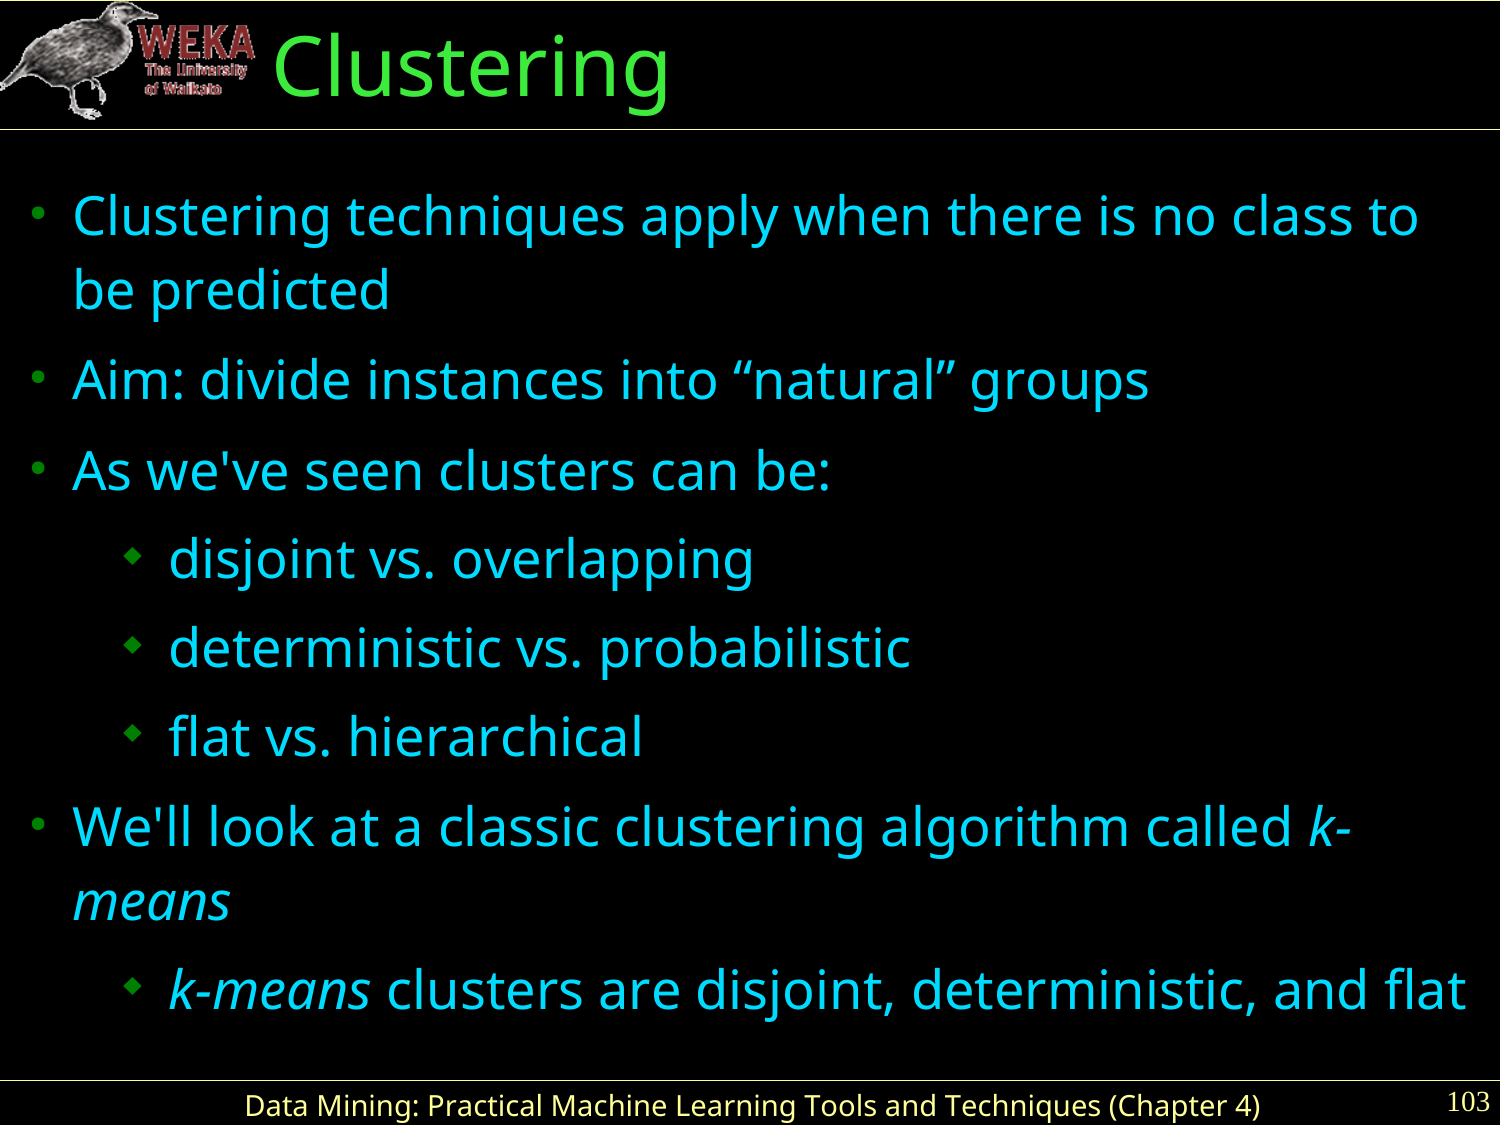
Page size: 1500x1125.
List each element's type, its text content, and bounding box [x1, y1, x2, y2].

picture [0, 1, 266, 129]
title Clustering [353, 0, 1429, 159]
list Clustering techniques apply when there is no class to be predicted Aim: divide instances into “natural” groups As we've seen clusters can be: disjoint vs. overlapping deterministic vs. probabilistic flat vs. hierarchical We'll look at a classic clustering algorithm called k-means k-means clusters are disjoint, deterministic, and flat [29, 177, 1477, 1093]
